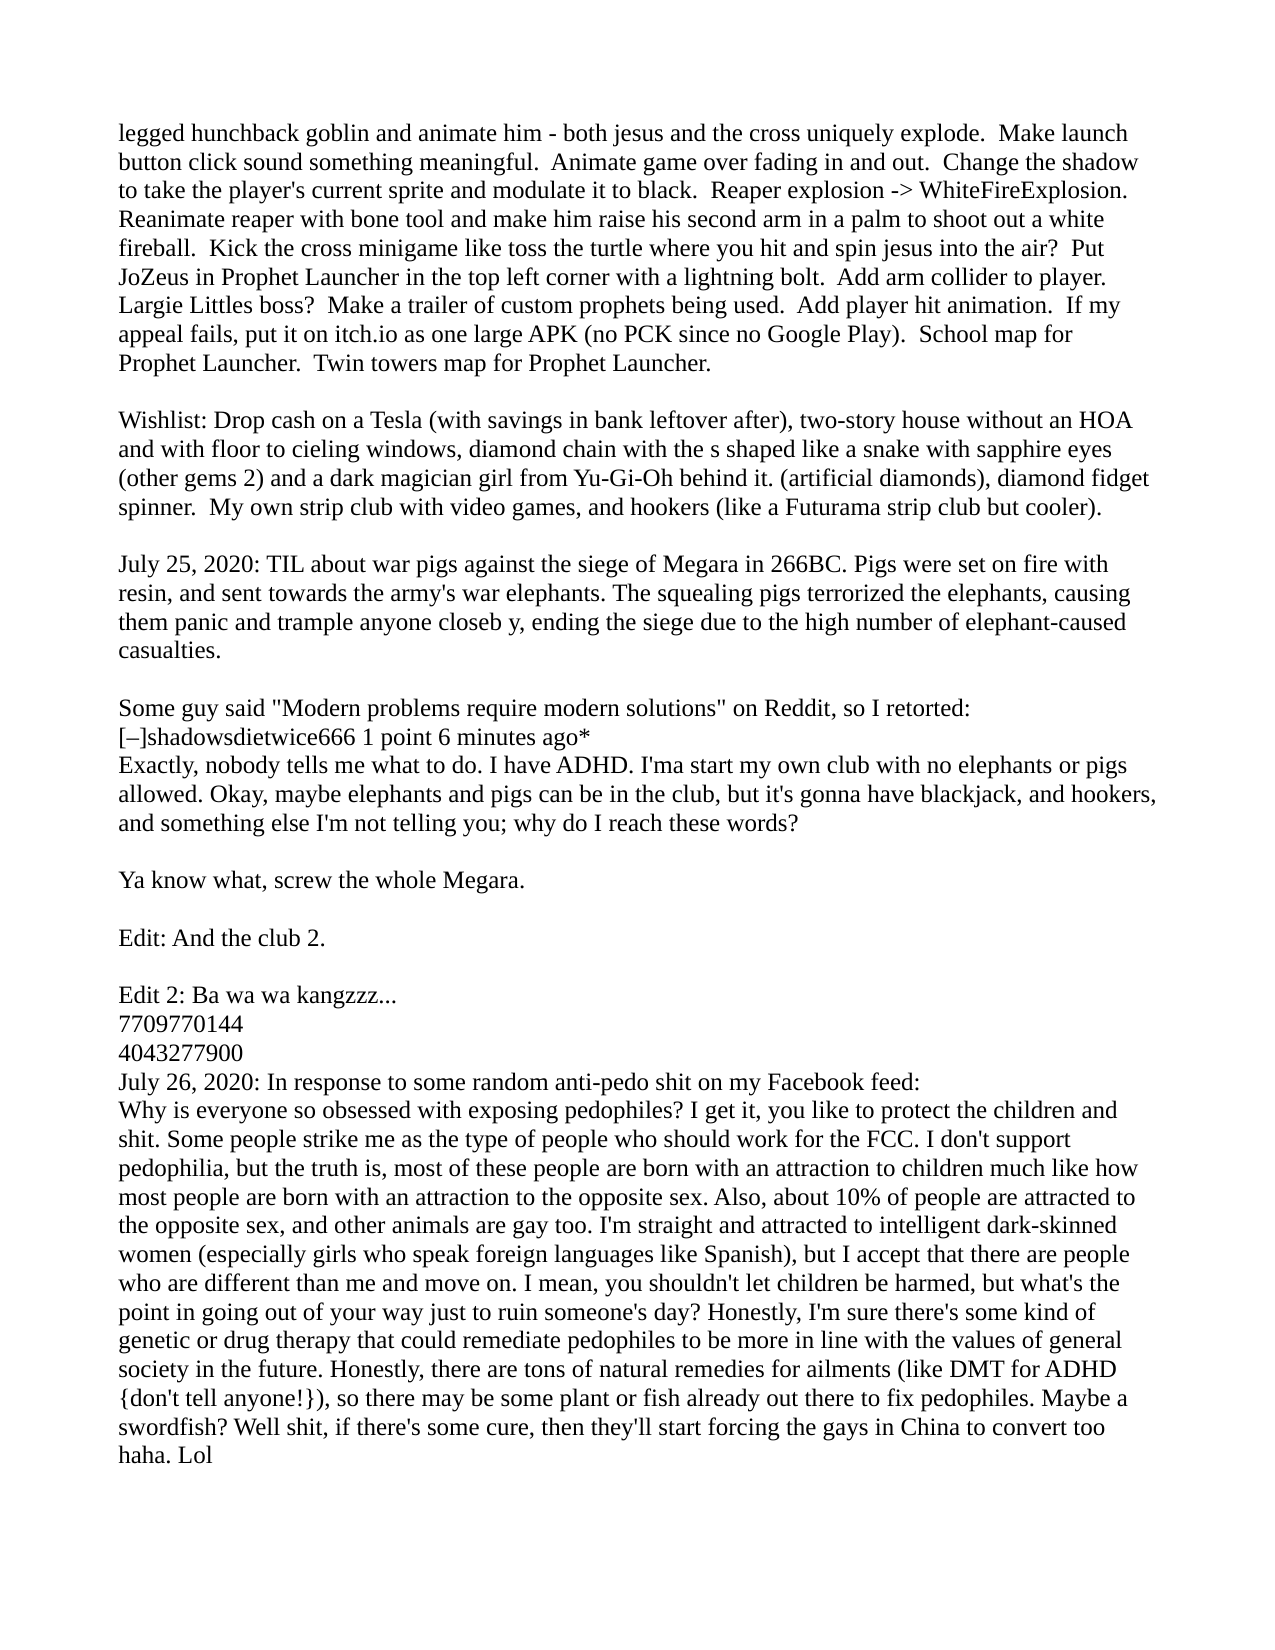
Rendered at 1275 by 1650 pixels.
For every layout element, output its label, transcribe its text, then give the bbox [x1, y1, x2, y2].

text 4043277900 [118, 1038, 1157, 1067]
text Wishlist: Drop cash on a Tesla (with savings in bank leftover after), two-story house without an HOA and with floor to cieling windows, diamond chain with the s shaped like a snake with sapphire eyes (other gems 2) and a dark magician girl from Yu-Gi-Oh behind it. (artificial diamonds), diamond fidget spinner. My own strip club with video games, and hookers (like a Futurama strip club but cooler). [118, 406, 1157, 521]
text legged hunchback goblin and animate him - both jesus and the cross uniquely explode. Make launch button click sound something meaningful. Animate game over fading in and out. Change the shadow to take the player's current sprite and modulate it to black. Reaper explosion -> WhiteFireExplosion. Reanimate reaper with bone tool and make him raise his second arm in a palm to shoot out a white fireball. Kick the cross minigame like toss the turtle where you hit and spin jesus into the air? Put JoZeus in Prophet Launcher in the top left corner with a lightning bolt. Add arm collider to player. Largie Littles boss? Make a trailer of custom prophets being used. Add player hit animation. If my appeal fails, put it on itch.io as one large APK (no PCK since no Google Play). School map for Prophet Launcher. Twin towers map for Prophet Launcher. [118, 118, 1157, 377]
text Exactly, nobody tells me what to do. I have ADHD. I'ma start my own club with no elephants or pigs allowed. Okay, maybe elephants and pigs can be in the club, but it's gonna have blackjack, and hookers, and something else I'm not telling you; why do I reach these words? [118, 751, 1157, 837]
text Ya know what, screw the whole Megara. [118, 866, 1157, 894]
text July 26, 2020: In response to some random anti-pedo shit on my Facebook feed: [118, 1067, 1157, 1096]
text July 25, 2020: TIL about war pigs against the siege of Megara in 266BC. Pigs were set on fire with resin, and sent towards the army's war elephants. The squealing pigs terrorized the elephants, causing them panic and trample anyone closeb y, ending the siege due to the high number of elephant-caused casualties. [118, 549, 1157, 664]
text Edit 2: Ba wa wa kangzzz... [118, 981, 1157, 1009]
text Why is everyone so obsessed with exposing pedophiles? I get it, you like to protect the children and shit. Some people strike me as the type of people who should work for the FCC. I don't support pedophilia, but the truth is, most of these people are born with an attraction to children much like how most people are born with an attraction to the opposite sex. Also, about 10% of people are attracted to the opposite sex, and other animals are gay too. I'm straight and attracted to intelligent dark-skinned women (especially girls who speak foreign languages like Spanish), but I accept that there are people who are different than me and move on. I mean, you shouldn't let children be harmed, but what's the point in going out of your way just to ruin someone's day? Honestly, I'm sure there's some kind of genetic or drug therapy that could remediate pedophiles to be more in line with the values of general society in the future. Honestly, there are tons of natural remedies for ailments (like DMT for ADHD {don't tell anyone!}), so there may be some plant or fish already out there to fix pedophiles. Maybe a swordfish? Well shit, if there's some cure, then they'll start forcing the gays in China to convert too haha. Lol [118, 1096, 1157, 1469]
text Edit: And the club 2. [118, 923, 1157, 952]
text 7709770144 [118, 1009, 1157, 1038]
text Some guy said "Modern problems require modern solutions" on Reddit, so I retorted: [118, 693, 1157, 722]
text [–]shadowsdietwice666 1 point 6 minutes ago* [118, 722, 1157, 751]
